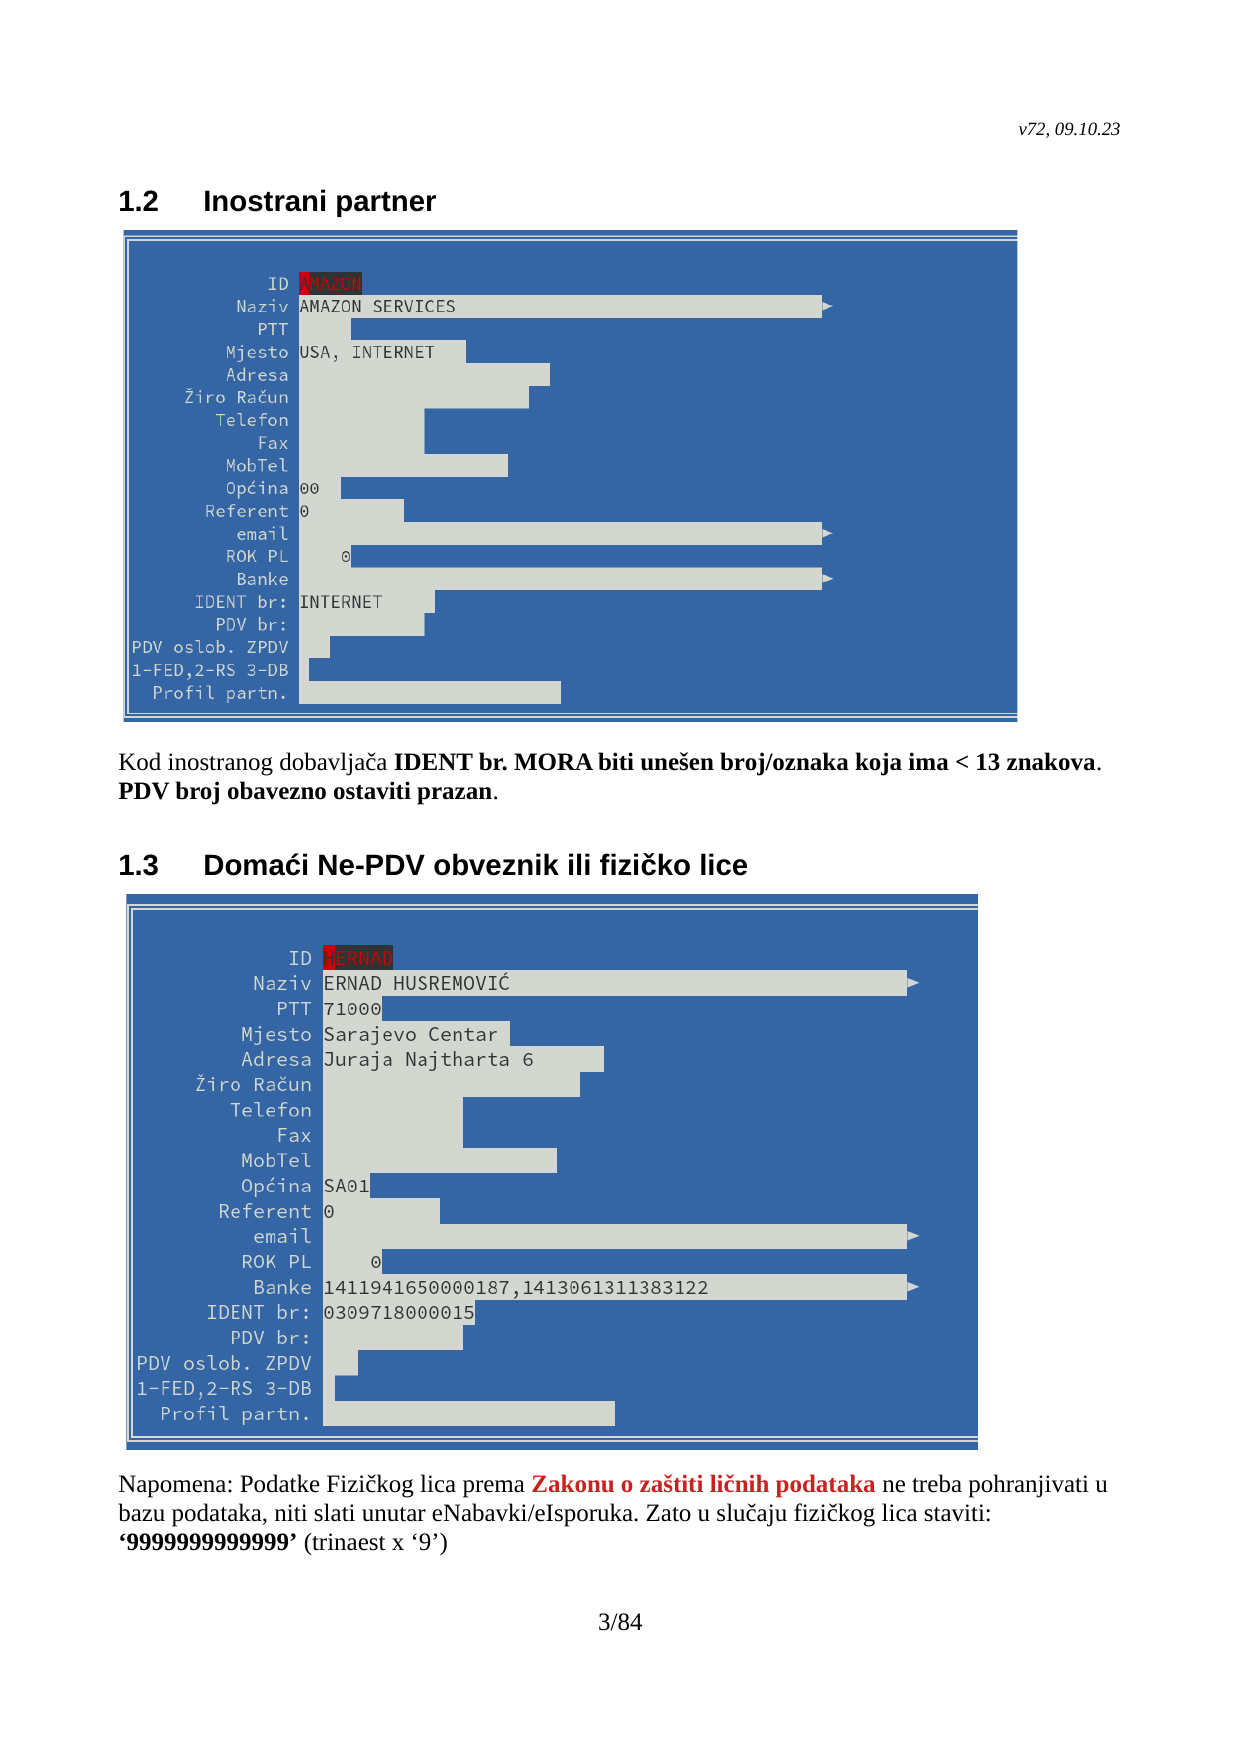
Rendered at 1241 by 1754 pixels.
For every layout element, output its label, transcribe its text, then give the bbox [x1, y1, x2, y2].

picture [123, 230, 1018, 722]
subtitle Inostrani partner [118, 184, 1122, 217]
text Kod inostranog dobavljača IDENT br. MORA biti unešen broj/oznaka koja ima < 13 znakova. [118, 747, 1122, 776]
picture [126, 894, 978, 1450]
text PDV broj obavezno ostaviti prazan. [118, 776, 1122, 805]
text Napomena: Podatke Fizičkog lica prema Zakonu o zaštiti ličnih podataka ne treba pohranjivati u bazu podataka, niti slati unutar eNabavki/eIsporuka. Zato u slučaju fizičkog lica staviti: ‘9999999999999’ (trinaest x ‘9’) [118, 1469, 1122, 1556]
subtitle Domaći Ne-PDV obveznik ili fizičko lice [118, 848, 1122, 882]
